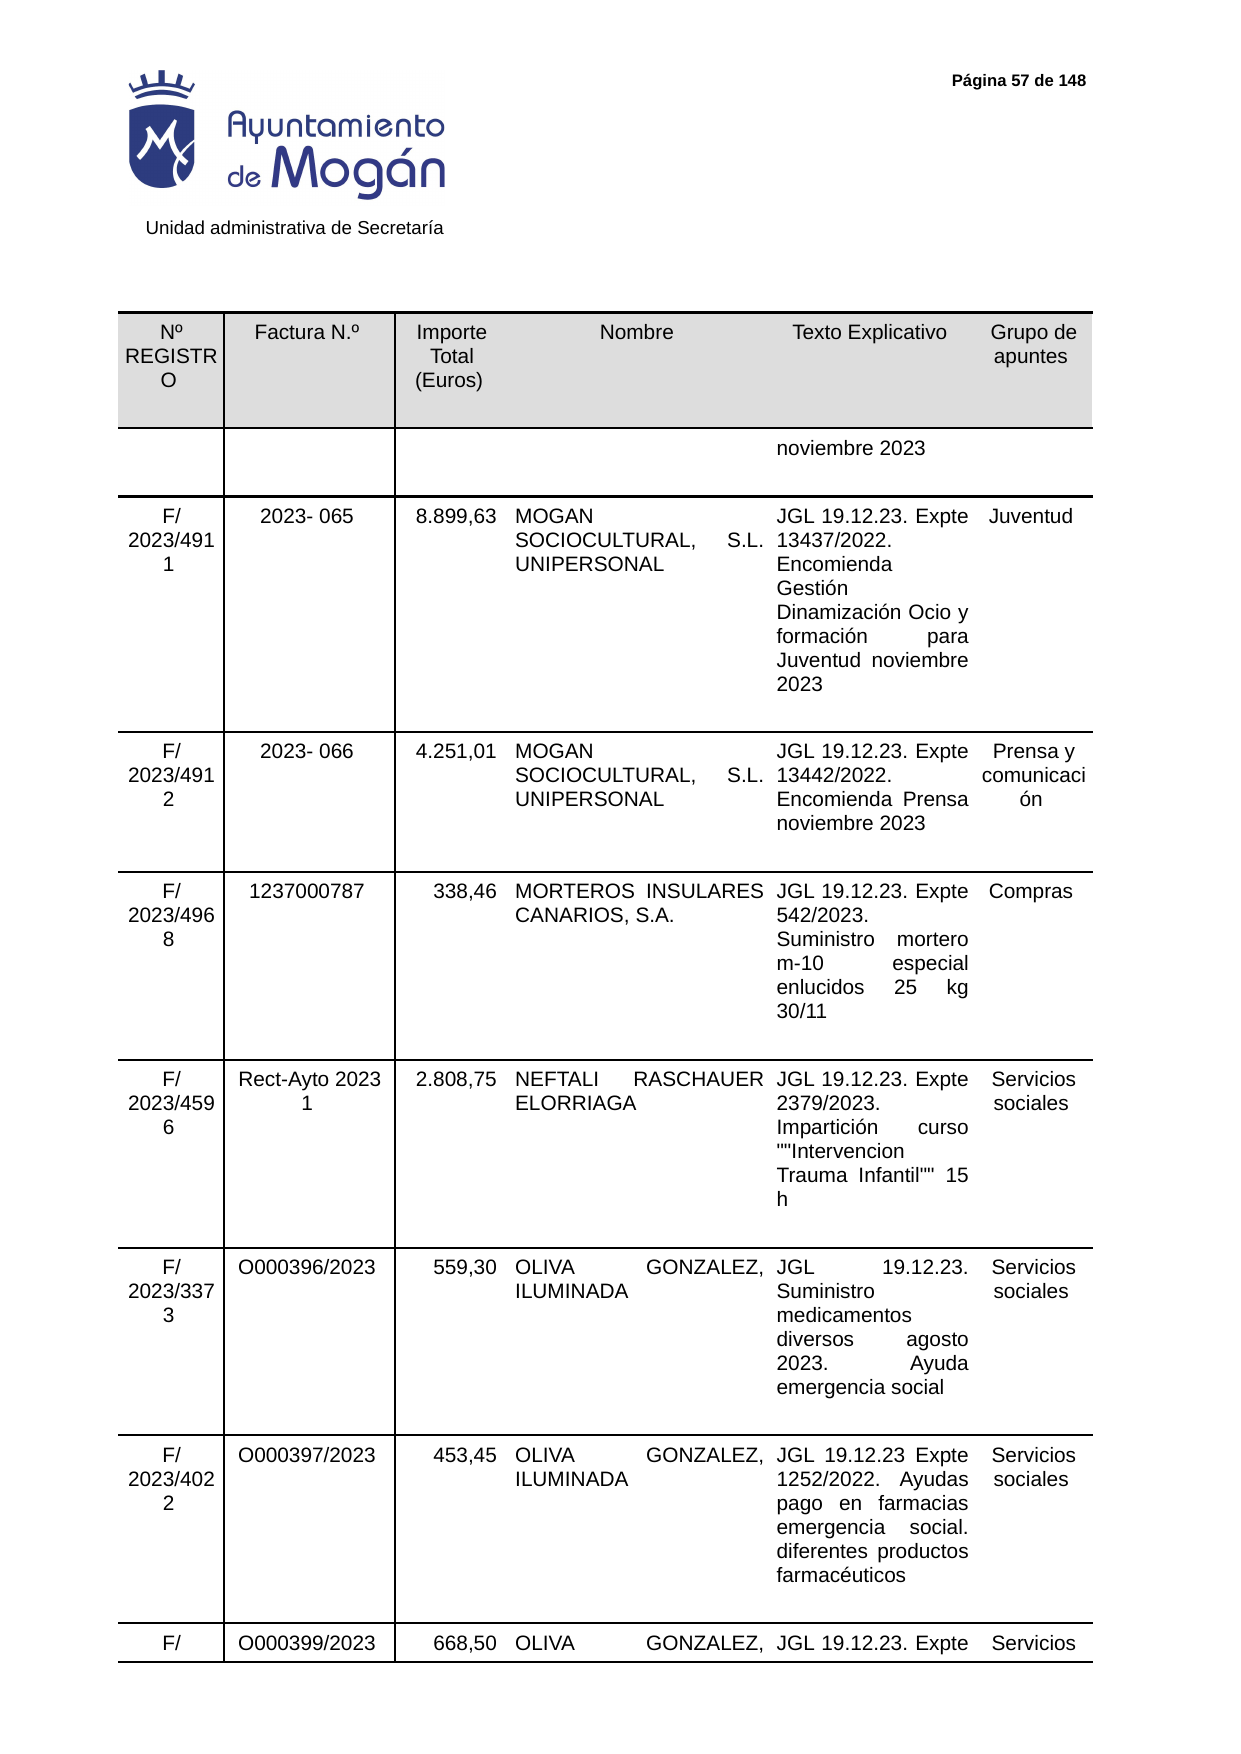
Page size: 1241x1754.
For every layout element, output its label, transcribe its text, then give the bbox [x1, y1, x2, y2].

table_cell 2023- 066 [225, 733, 394, 871]
table_header Nº REGISTRO [118, 314, 223, 427]
table_cell F/ [118, 1624, 223, 1661]
table_cell Servicios sociales [975, 1249, 1092, 1434]
table_cell F/2023/4911 [118, 498, 223, 731]
table_cell 1237000787 [225, 873, 394, 1059]
table_header Texto Explicativo [770, 314, 975, 427]
table_cell O000399/2023 [225, 1624, 394, 1661]
table_cell JGL 19.12.23. Expte 542/2023. Suministro mortero m-10 especial enlucidos 25 kg 30/11 [770, 873, 975, 1059]
table_cell Juventud [975, 498, 1092, 731]
table_cell NEFTALI RASCHAUER ELORRIAGA [509, 1061, 770, 1247]
table_header Nombre [509, 314, 770, 427]
table_cell JGL 19.12.23. Expte [770, 1624, 975, 1661]
table_cell Compras [975, 873, 1092, 1059]
table_cell Servicios sociales [975, 1061, 1092, 1247]
table_header Grupo de apuntes [975, 314, 1092, 427]
table_cell Prensa y comunicación [975, 733, 1092, 871]
table_cell 668,50 [396, 1624, 509, 1661]
table_cell 338,46 [396, 873, 509, 1059]
table_cell noviembre 2023 [770, 429, 975, 495]
table_cell 8.899,63 [396, 498, 509, 731]
table_cell O000396/2023 [225, 1249, 394, 1434]
table_cell MORTEROS INSULARES CANARIOS, S.A. [509, 873, 770, 1059]
table_cell MOGAN SOCIOCULTURAL, S.L. UNIPERSONAL [509, 733, 770, 871]
table_cell JGL 19.12.23. Expte 13442/2022. Encomienda Prensa noviembre 2023 [770, 733, 975, 871]
table_cell OLIVA GONZALEZ, ILUMINADA [509, 1436, 770, 1622]
picture [128, 70, 445, 206]
table_cell 4.251,01 [396, 733, 509, 871]
table_cell JGL 19.12.23. Expte 13437/2022. Encomienda Gestión Dinamización Ocio y formación para Juventud noviembre 2023 [770, 498, 975, 731]
table_cell O000397/2023 [225, 1436, 394, 1622]
table_cell JGL 19.12.23 Expte 1252/2022. Ayudas pago en farmacias emergencia social. diferentes productos farmacéuticos [770, 1436, 975, 1622]
table_cell F/2023/4022 [118, 1436, 223, 1622]
table_cell F/2023/4912 [118, 733, 223, 871]
table_cell JGL 19.12.23. Suministro medicamentos diversos agosto 2023. Ayuda emergencia social [770, 1249, 975, 1434]
table_cell Servicios sociales [975, 1436, 1092, 1622]
table_cell 2023- 065 [225, 498, 394, 731]
table_cell F/2023/4968 [118, 873, 223, 1059]
table_cell OLIVA GONZALEZ, ILUMINADA [509, 1249, 770, 1434]
table_cell JGL 19.12.23. Expte 2379/2023. Impartición curso ""Intervencion Trauma Infantil"" 15 h [770, 1061, 975, 1247]
table_cell Rect-Ayto 2023 1 [225, 1061, 394, 1247]
table_cell 559,30 [396, 1249, 509, 1434]
table_cell [118, 429, 223, 495]
table_cell [225, 429, 394, 495]
table_cell MOGAN SOCIOCULTURAL, S.L. UNIPERSONAL [509, 498, 770, 731]
table_cell [975, 429, 1092, 495]
table_cell 2.808,75 [396, 1061, 509, 1247]
table_cell Servicios [975, 1624, 1092, 1661]
table_cell F/2023/3373 [118, 1249, 223, 1434]
table_cell 453,45 [396, 1436, 509, 1622]
table_cell [509, 429, 770, 495]
table_header Factura N.º [225, 314, 394, 427]
table_cell OLIVA GONZALEZ, [509, 1624, 770, 1661]
table_cell F/2023/4596 [118, 1061, 223, 1247]
table_header Importe Total (Euros) [396, 314, 509, 427]
table_cell [396, 429, 509, 495]
